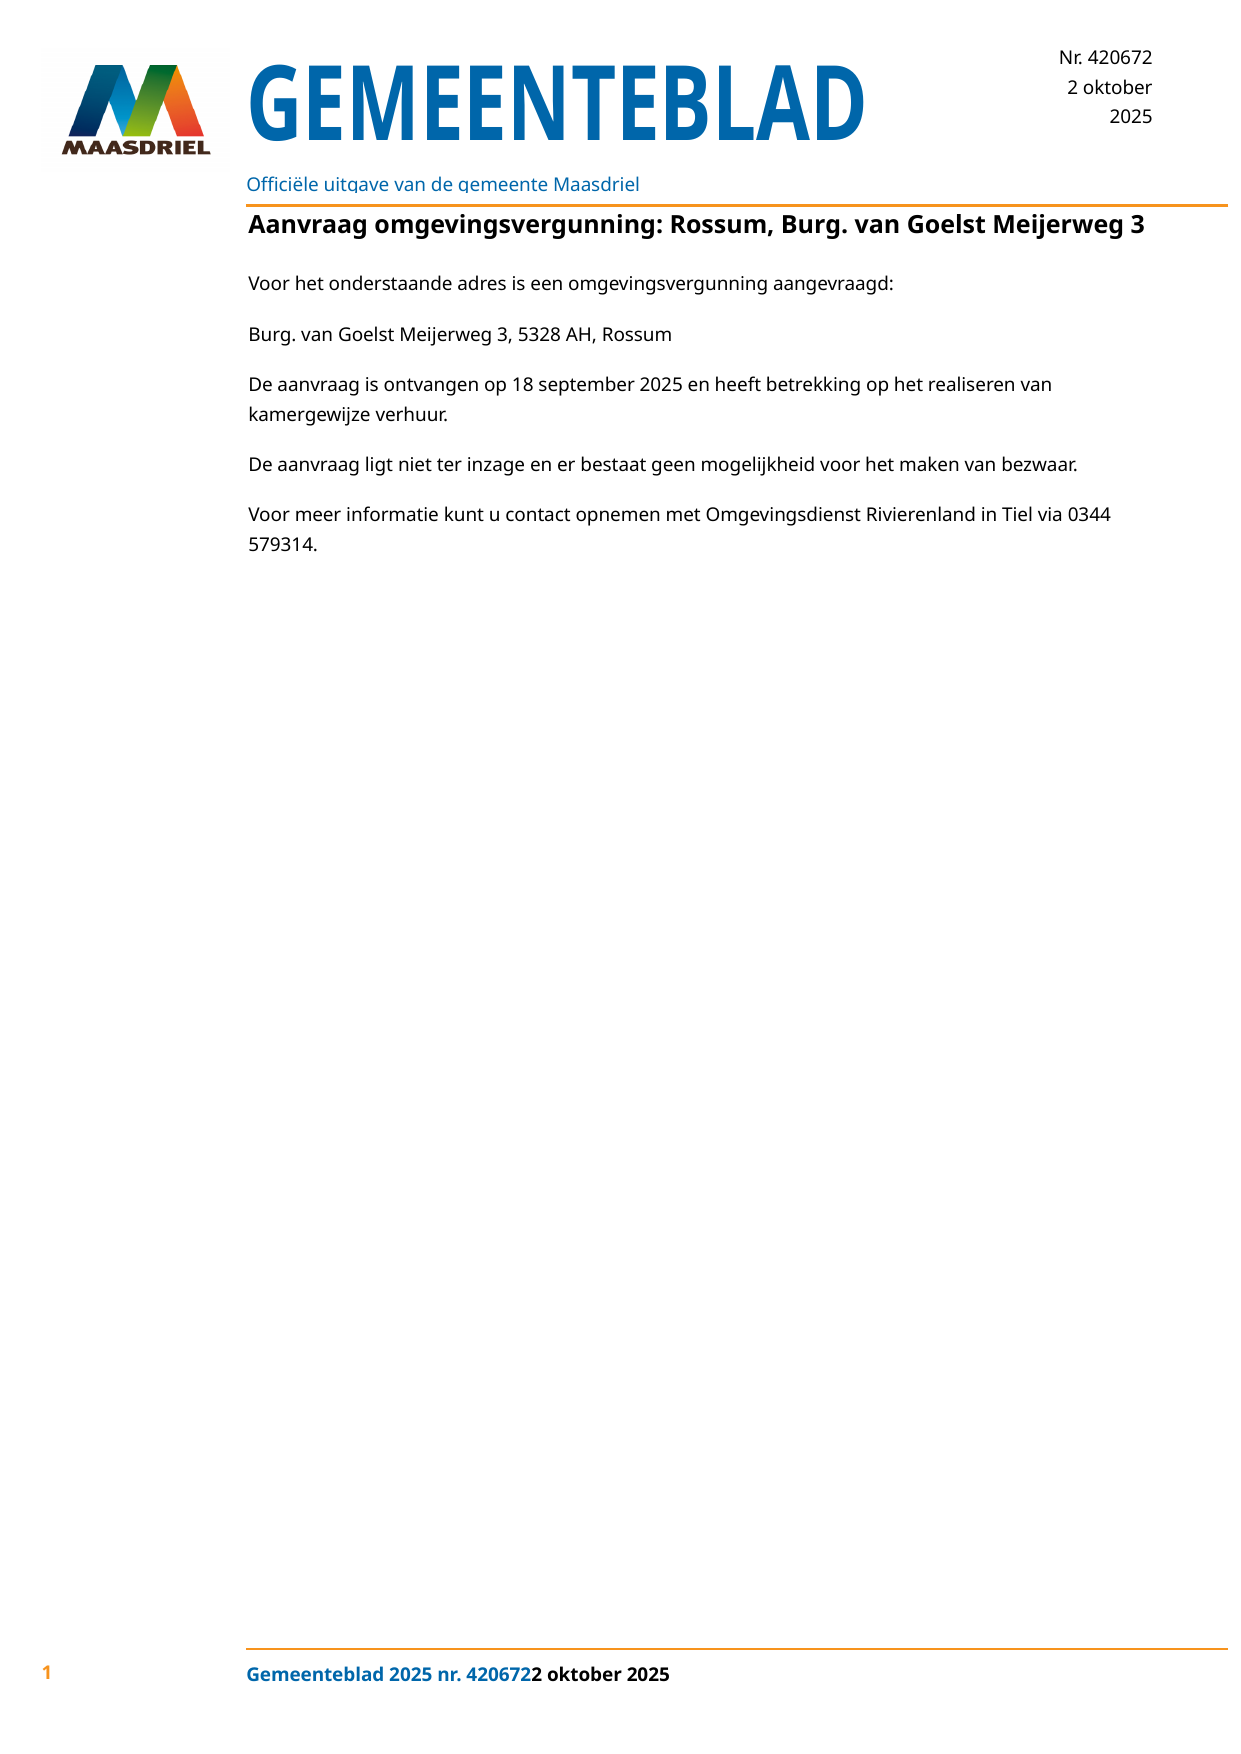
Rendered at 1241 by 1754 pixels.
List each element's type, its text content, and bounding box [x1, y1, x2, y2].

text Voor het onderstaande adres is een omgevingsvergunning aangevraagd: [248, 270, 1152, 296]
text De aanvraag ligt niet ter inzage en er bestaat geen mogelijkheid voor het maken van bezwaar. [248, 451, 1152, 477]
text Burg. van Goelst Meijerweg 3, 5328 AH, Rossum [248, 321, 1152, 346]
text De aanvraag is ontvangen op 18 september 2025 en heeft betrekking op het realiseren van kamergewijze verhuur. [248, 371, 1152, 426]
text Aanvraag omgevingsvergunning: Rossum, Burg. van Goelst Meijerweg 3 [248, 207, 1152, 241]
picture [41, 47, 231, 172]
text Voor meer informatie kunt u contact opnemen met Omgevingsdienst Rivierenland in Tiel via 0344 579314. [248, 502, 1152, 557]
